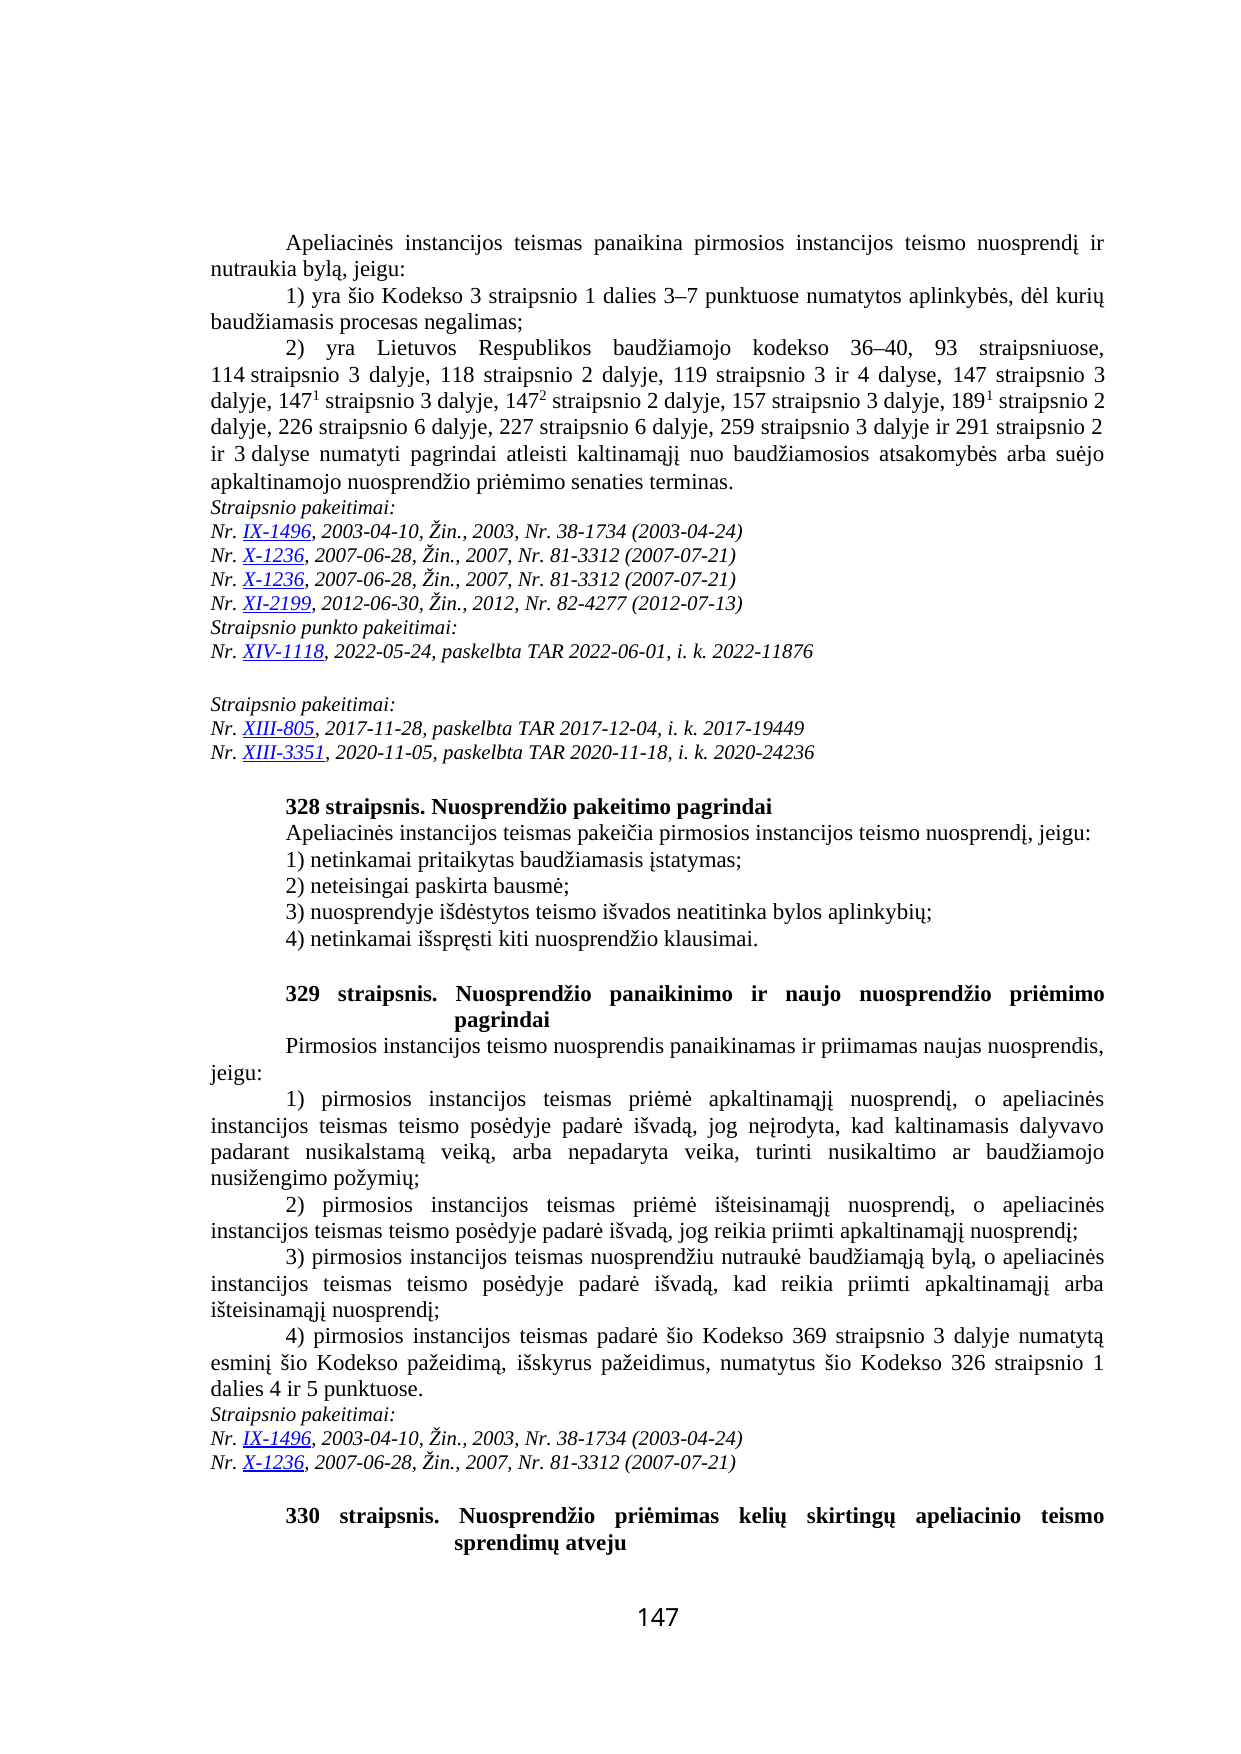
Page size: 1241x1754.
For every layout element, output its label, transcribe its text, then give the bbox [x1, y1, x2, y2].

text Apeliacinės instancijos teismas panaikina pirmosios instancijos teismo nuosprendį ir nutraukia bylą, jeigu: [210, 229, 1105, 282]
text 329 straipsnis. Nuosprendžio panaikinimo ir naujo nuosprendžio priėmimo pagrindai [285, 980, 1105, 1033]
text Straipsnio pakeitimai: [210, 495, 1105, 519]
text Nr. XIII-3351, 2020-11-05, paskelbta TAR 2020-11-18, i. k. 2020-24236 [210, 740, 1105, 764]
text 4) netinkamai išspręsti kiti nuosprendžio klausimai. [210, 925, 1105, 951]
text Straipsnio pakeitimai: [210, 692, 1105, 716]
text Nr. XIII-805, 2017-11-28, paskelbta TAR 2017-12-04, i. k. 2017-19449 [210, 716, 1105, 740]
text 2) neteisingai paskirta bausmė; [210, 872, 1105, 898]
text Nr. X-1236, 2007-06-28, Žin., 2007, Nr. 81-3312 (2007-07-21) [210, 543, 1105, 567]
text Apeliacinės instancijos teismas pakeičia pirmosios instancijos teismo nuosprendį, jeigu: [210, 819, 1105, 846]
text 1) netinkamai pritaikytas baudžiamasis įstatymas; [210, 846, 1105, 872]
text 1) yra šio Kodekso 3 straipsnio 1 dalies 3–7 punktuose numatytos aplinkybės, dėl kurių baudžiamasis procesas negalimas; [210, 282, 1105, 334]
text Pirmosios instancijos teismo nuosprendis panaikinamas ir priimamas naujas nuosprendis, jeigu: [210, 1033, 1105, 1085]
text Nr. IX-1496, 2003-04-10, Žin., 2003, Nr. 38-1734 (2003-04-24) [210, 519, 1105, 543]
text 3) nuosprendyje išdėstytos teismo išvados neatitinka bylos aplinkybių; [210, 898, 1105, 925]
text 328 straipsnis. Nuosprendžio pakeitimo pagrindai [210, 793, 1105, 819]
text Nr. X-1236, 2007-06-28, Žin., 2007, Nr. 81-3312 (2007-07-21) [210, 567, 1105, 591]
text 2) yra Lietuvos Respublikos baudžiamojo kodekso 36–40, 93 straipsniuose, 114 straipsnio 3 dalyje, 118 straipsnio 2 dalyje, 119 straipsnio 3 ir 4 dalyse, 147 straipsnio 3 dalyje, 1471 straipsnio 3 dalyje, 1472 straipsnio 2 dalyje, 157 straipsnio 3 dalyje, 1891 straipsnio 2 dalyje, 226 straipsnio 6 dalyje, 227 straipsnio 6 dalyje, 259 straipsnio 3 dalyje ir 291 straipsnio 2 ir 3 dalyse numatyti pagrindai atleisti kaltinamąjį nuo baudžiamosios atsakomybės arba suėjo apkaltinamojo nuosprendžio priėmimo senaties terminas. [210, 334, 1105, 495]
text 330 straipsnis. Nuosprendžio priėmimas kelių skirtingų apeliacinio teismo sprendimų atveju [285, 1502, 1105, 1555]
text 2) pirmosios instancijos teismas priėmė išteisinamąjį nuosprendį, o apeliacinės instancijos teismas teismo posėdyje padarė išvadą, jog reikia priimti apkaltinamąjį nuosprendį; [210, 1191, 1105, 1243]
text Nr. IX-1496, 2003-04-10, Žin., 2003, Nr. 38-1734 (2003-04-24) [210, 1426, 1105, 1450]
text Nr. XI-2199, 2012-06-30, Žin., 2012, Nr. 82-4277 (2012-07-13) [210, 591, 1105, 615]
text Straipsnio pakeitimai: [210, 1402, 1105, 1426]
text 4) pirmosios instancijos teismas padarė šio Kodekso 369 straipsnio 3 dalyje numatytą esminį šio Kodekso pažeidimą, išskyrus pažeidimus, numatytus šio Kodekso 326 straipsnio 1 dalies 4 ir 5 punktuose. [210, 1322, 1105, 1402]
text 3) pirmosios instancijos teismas nuosprendžiu nutraukė baudžiamąją bylą, o apeliacinės instancijos teismas teismo posėdyje padarė išvadą, kad reikia priimti apkaltinamąjį arba išteisinamąjį nuosprendį; [210, 1243, 1105, 1322]
text 1) pirmosios instancijos teismas priėmė apkaltinamąjį nuosprendį, o apeliacinės instancijos teismas teismo posėdyje padarė išvadą, jog neįrodyta, kad kaltinamasis dalyvavo padarant nusikalstamą veiką, arba nepadaryta veika, turinti nusikaltimo ar baudžiamojo nusižengimo požymių; [210, 1085, 1105, 1191]
text Nr. XIV-1118, 2022-05-24, paskelbta TAR 2022-06-01, i. k. 2022-11876 [210, 639, 1105, 663]
text Straipsnio punkto pakeitimai: [210, 615, 1105, 639]
text Nr. X-1236, 2007-06-28, Žin., 2007, Nr. 81-3312 (2007-07-21) [210, 1450, 1105, 1474]
